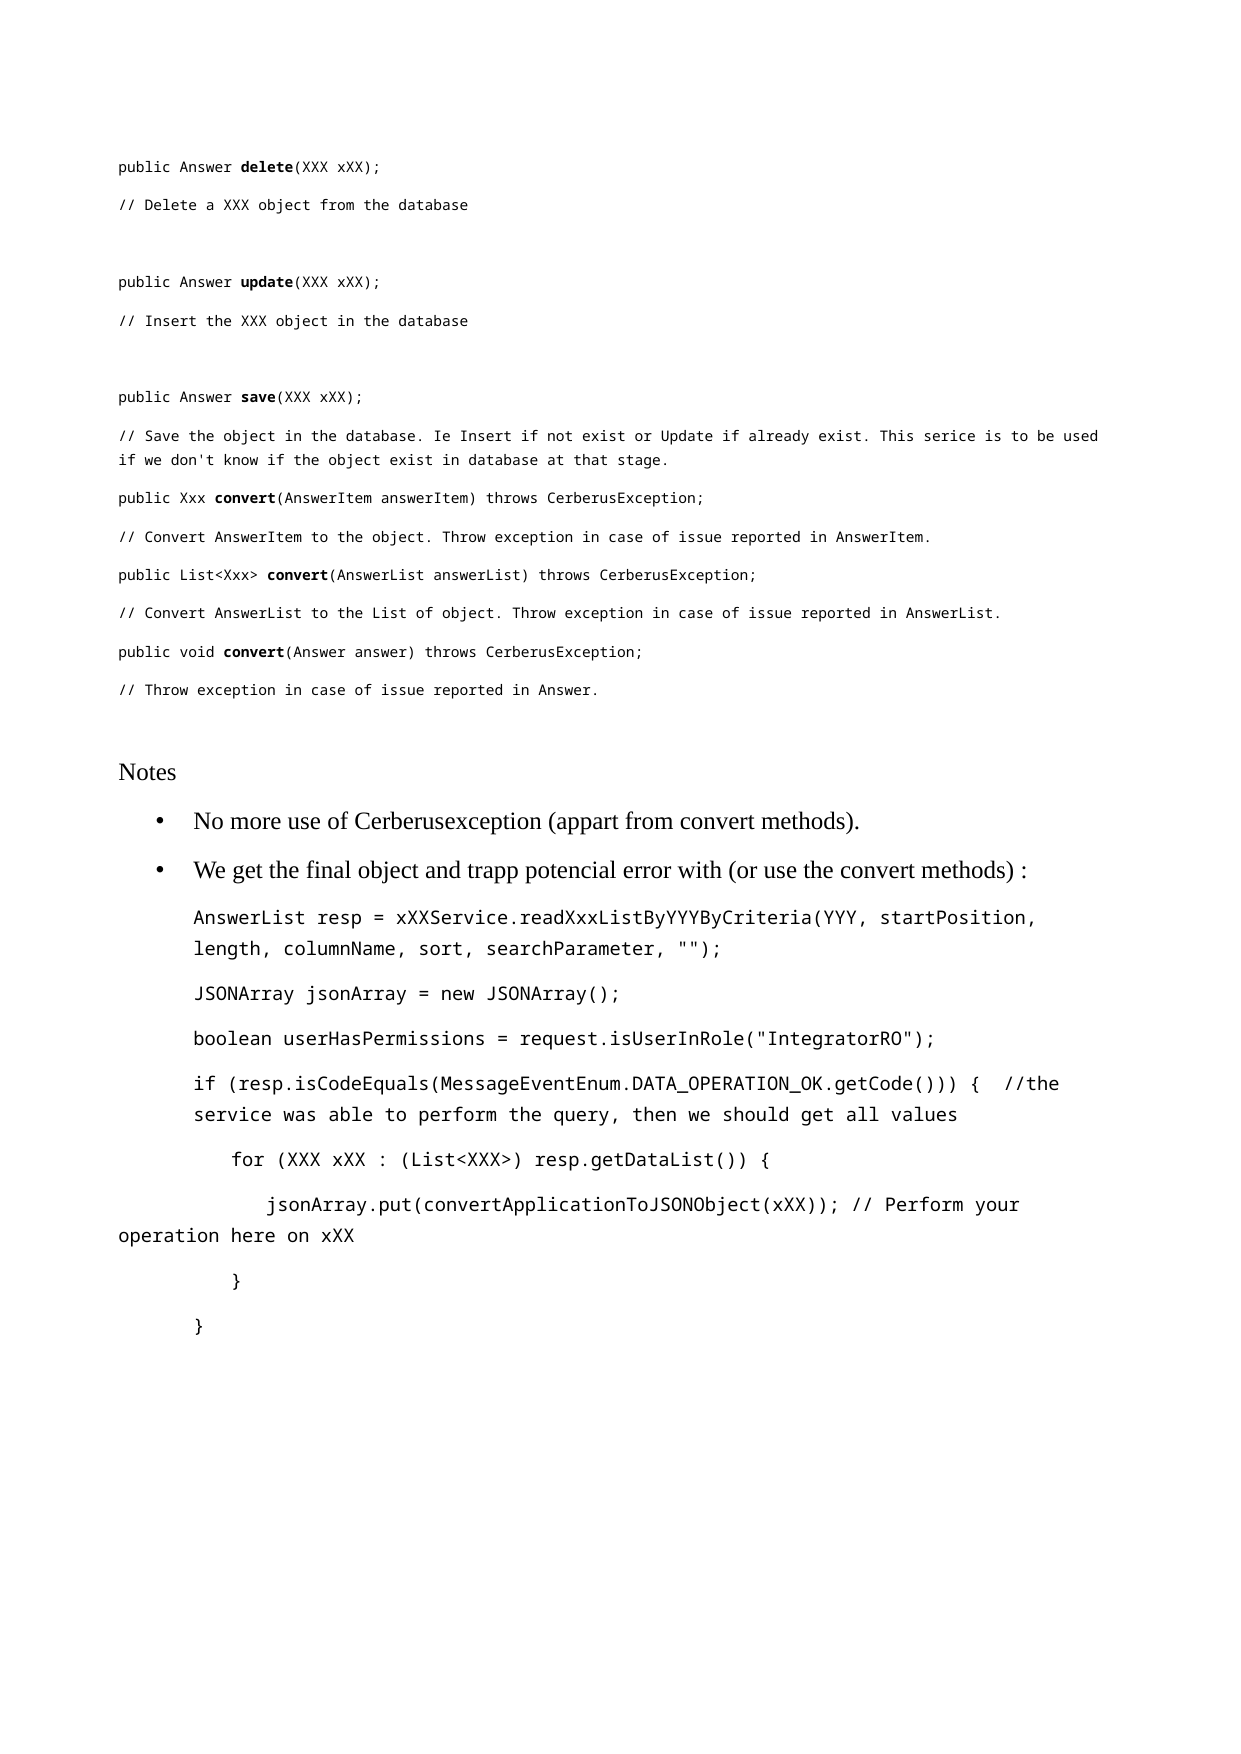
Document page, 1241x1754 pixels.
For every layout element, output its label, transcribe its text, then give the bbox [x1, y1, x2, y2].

text // Convert AnswerItem to the object. Throw exception in case of issue reported in AnswerItem. [118, 526, 1122, 546]
list for (XXX xXX : (List<XXX>) resp.getDataList()) { [193, 1146, 1122, 1172]
list if (resp.isCodeEquals(MessageEventEnum.DATA_OPERATION_OK.getCode())) { //the service was able to perform the query, then we should get all values [156, 1070, 1122, 1127]
text // Throw exception in case of issue reported in Answer. [118, 680, 1122, 700]
text public Answer update(XXX xXX); [118, 272, 1122, 292]
text // Save the object in the database. Ie Insert if not exist or Update if already exist. This serice is to be used if we don't know if the object exist in database at that stage. [118, 426, 1122, 469]
text jsonArray.put(convertApplicationToJSONObject(xXX)); // Perform your operation here on xXX [118, 1191, 1122, 1248]
text public List<Xxx> convert(AnswerList answerList) throws CerberusException; [118, 565, 1122, 585]
text public Answer delete(XXX xXX); [118, 157, 1122, 176]
text // Convert AnswerList to the List of object. Throw exception in case of issue reported in AnswerList. [118, 603, 1122, 623]
list AnswerList resp = xXXService.readXxxListByYYYByCriteria(YYY, startPosition, length, columnName, sort, searchParameter, ""); [156, 904, 1122, 960]
list } [193, 1267, 1122, 1293]
text public Xxx convert(AnswerItem answerItem) throws CerberusException; [118, 488, 1122, 508]
text Notes [118, 757, 1122, 786]
list boolean userHasPermissions = request.isUserInRole("IntegratorRO"); [156, 1025, 1122, 1051]
text // Delete a XXX object from the database [118, 195, 1122, 215]
list No more use of Cerberusexception (appart from convert methods). [156, 806, 1122, 835]
list We get the final object and trapp potencial error with (or use the convert methods) : [156, 855, 1122, 884]
list } [156, 1312, 1122, 1338]
text public void convert(Answer answer) throws CerberusException; [118, 642, 1122, 662]
text // Insert the XXX object in the database [118, 310, 1122, 330]
list JSONArray jsonArray = new JSONArray(); [156, 980, 1122, 1006]
text public Answer save(XXX xXX); [118, 387, 1122, 407]
